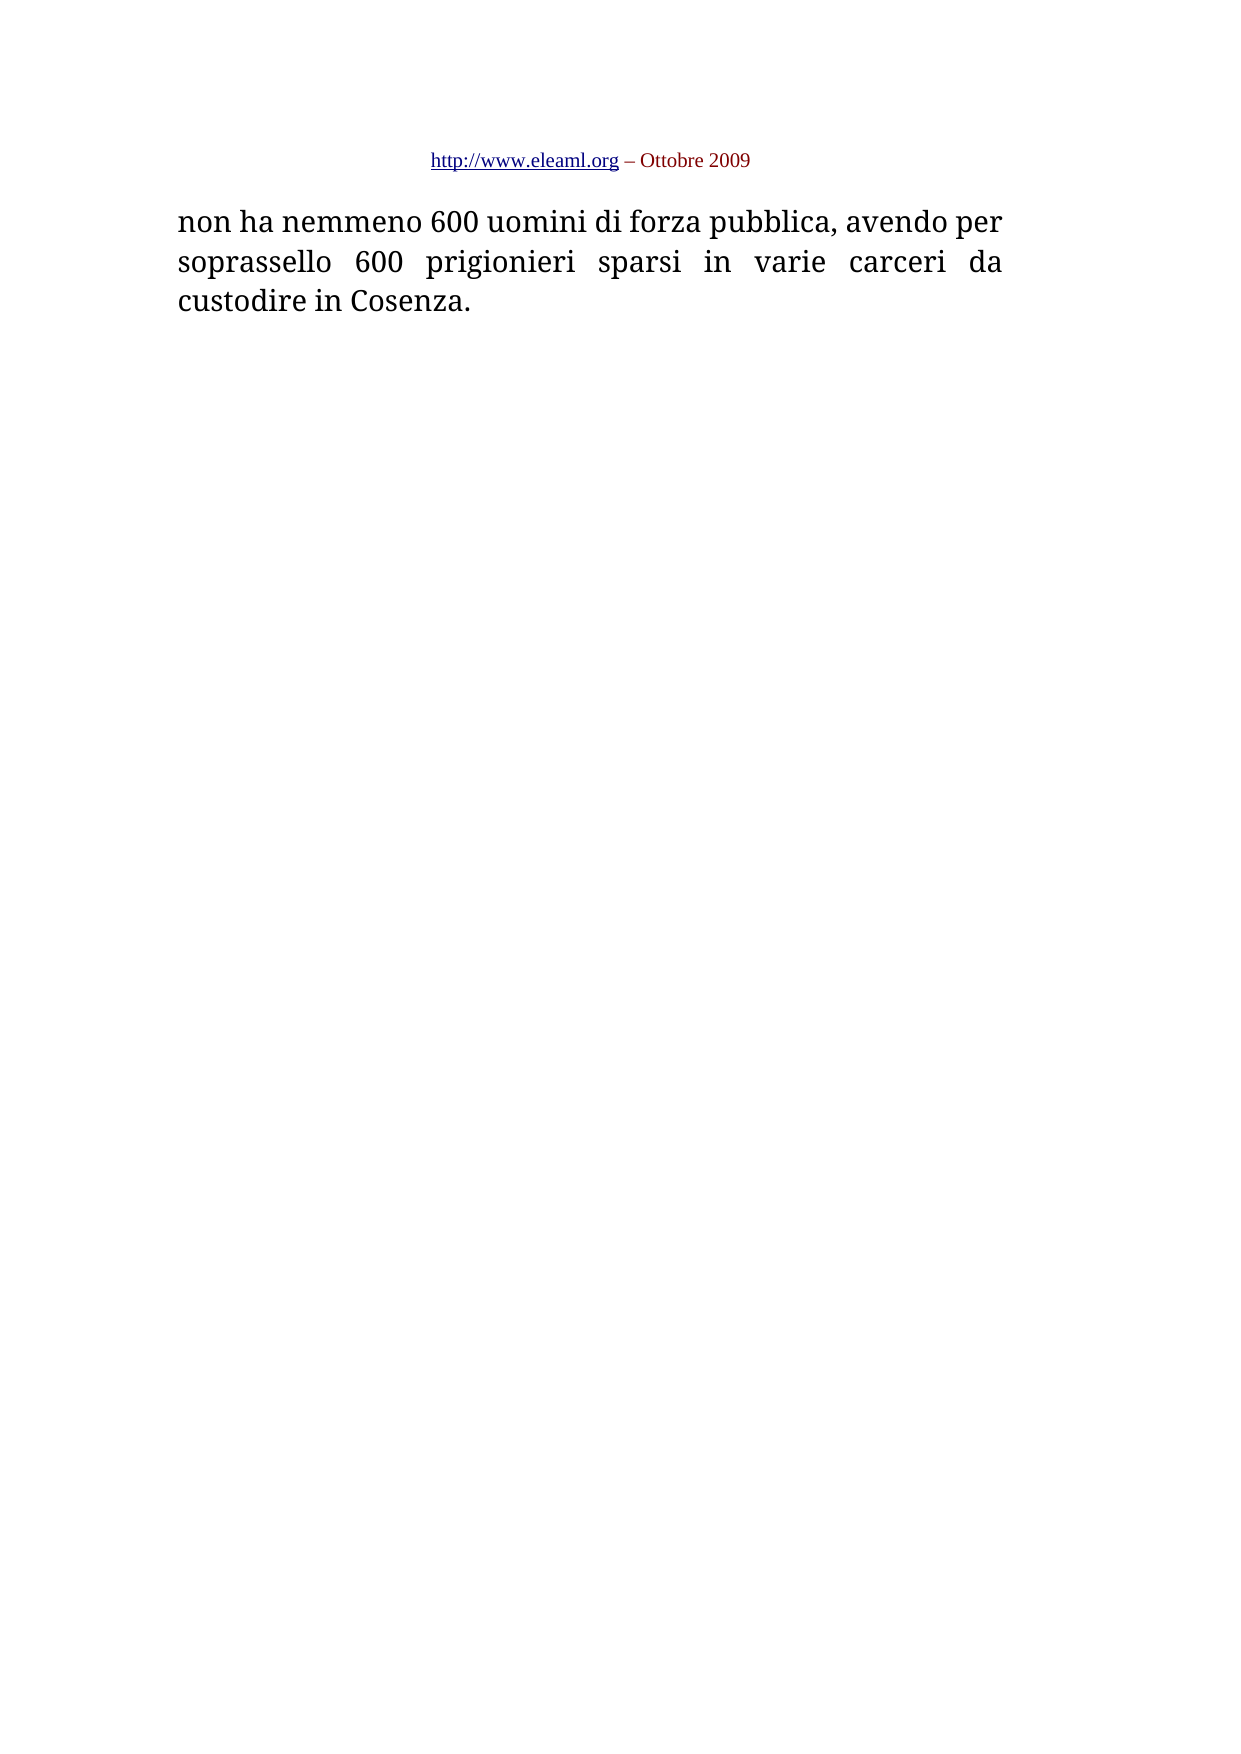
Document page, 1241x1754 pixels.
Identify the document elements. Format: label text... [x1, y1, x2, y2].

text non ha nemmeno 600 uomini di forza pubblica, avendo per soprassello 600 prigionieri sparsi in varie carceri da custodire in Cosenza. [177, 201, 1004, 320]
